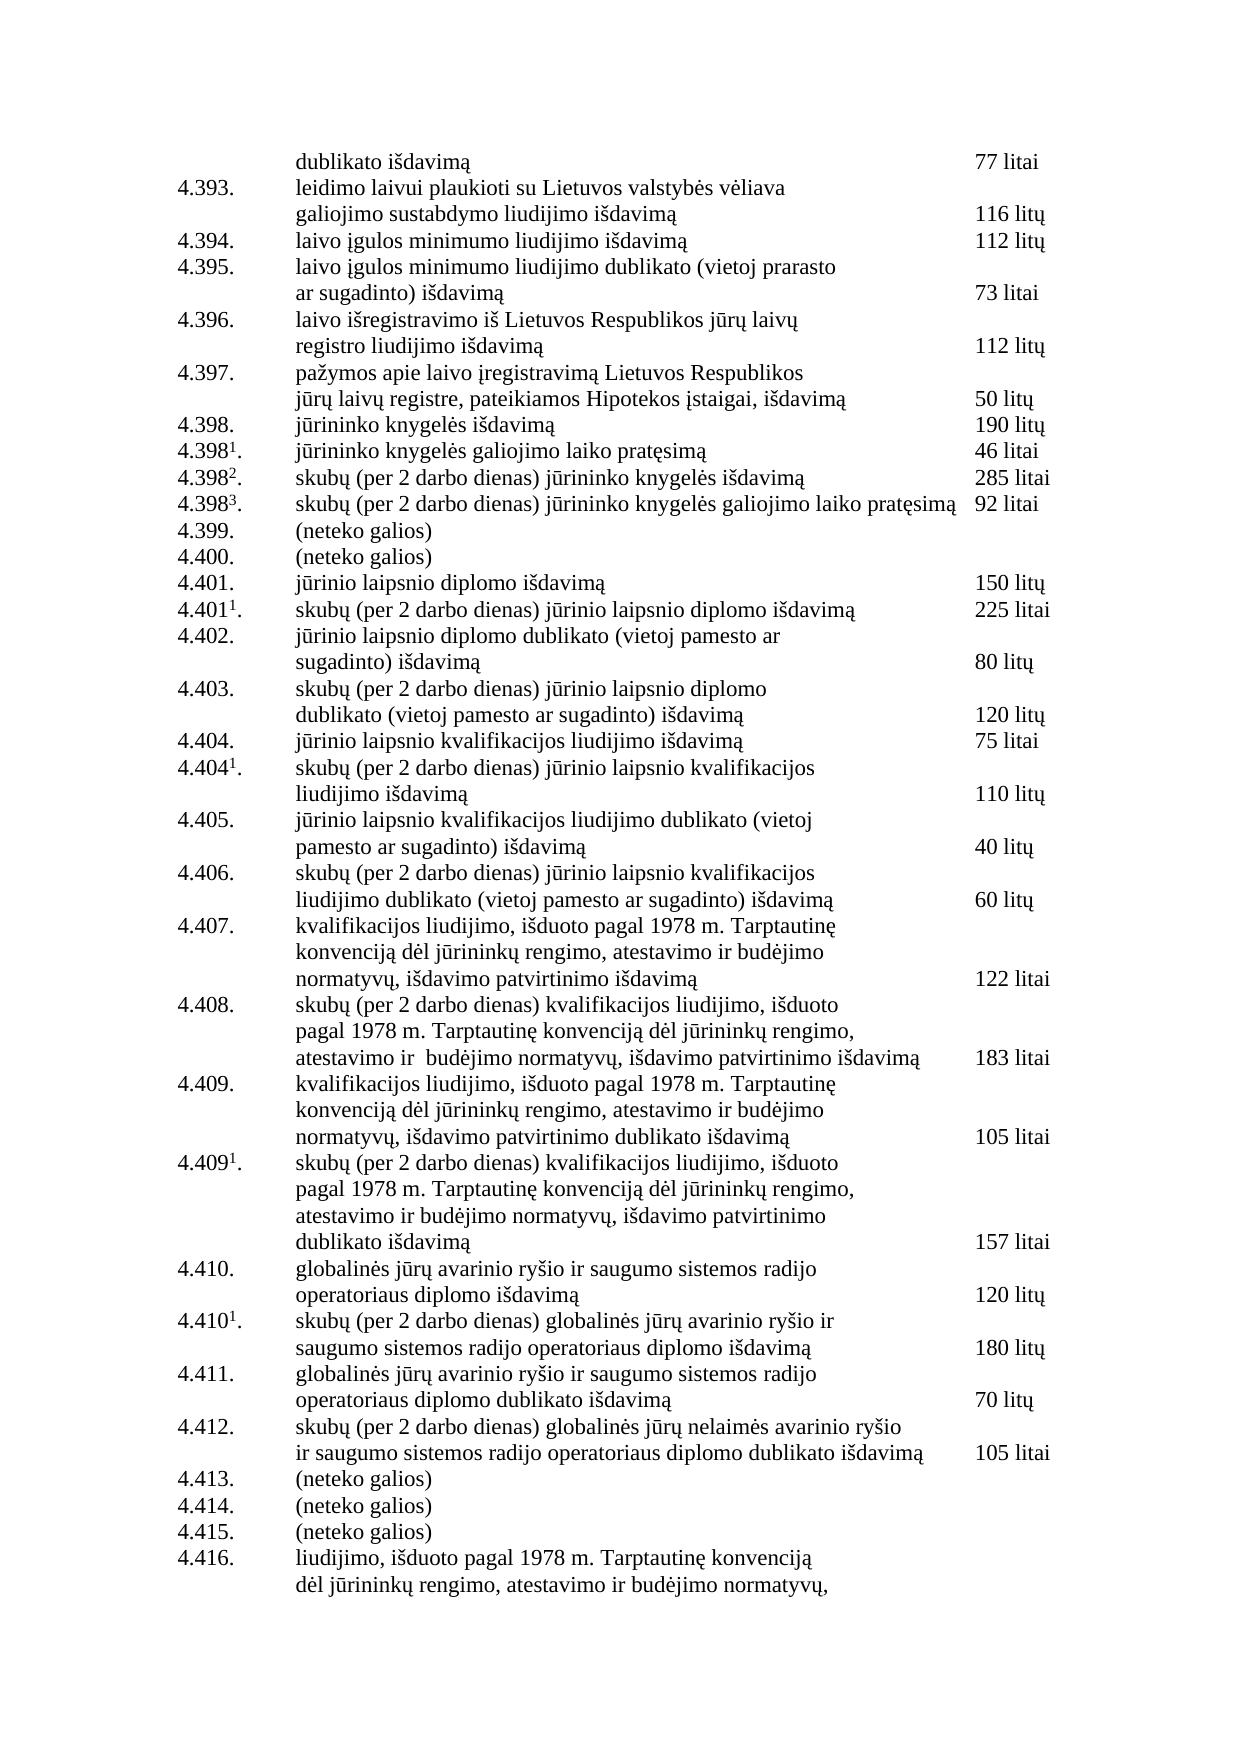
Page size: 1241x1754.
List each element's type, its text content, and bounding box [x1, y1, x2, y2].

text 4.394. laivo įgulos minimumo liudijimo išdavimą 112 litų [177, 227, 1122, 253]
text 4.406. skubų (per 2 darbo dienas) jūrinio laipsnio kvalifikacijos [177, 859, 1122, 886]
text 4.400. (neteko galios) [177, 543, 1122, 569]
text 4.409. kvalifikacijos liudijimo, išduoto pagal 1978 m. Tarptautinę [177, 1070, 1122, 1096]
text dublikato išdavimą 77 litai [177, 148, 1122, 174]
text 4.4101. skubų (per 2 darbo dienas) globalinės jūrų avarinio ryšio ir [177, 1307, 1122, 1334]
text 4.398. jūrininko knygelės išdavimą 190 litų [177, 411, 1122, 438]
text normatyvų, išdavimo patvirtinimo dublikato išdavimą 105 litai [177, 1123, 1122, 1149]
text 4.407. kvalifikacijos liudijimo, išduoto pagal 1978 m. Tarptautinę [177, 912, 1122, 938]
text dublikato išdavimą 157 litai [177, 1228, 1122, 1254]
text 4.416. liudijimo, išduoto pagal 1978 m. Tarptautinę konvenciją [177, 1544, 1122, 1571]
text liudijimo dublikato (vietoj pamesto ar sugadinto) išdavimą 60 litų [177, 886, 1122, 912]
text pagal 1978 m. Tarptautinę konvenciją dėl jūrininkų rengimo, [177, 1017, 1122, 1044]
text galiojimo sustabdymo liudijimo išdavimą 116 litų [177, 200, 1122, 227]
text 4.415. (neteko galios) [177, 1518, 1122, 1544]
text dėl jūrininkų rengimo, atestavimo ir budėjimo normatyvų, [177, 1571, 1122, 1597]
text 4.411. globalinės jūrų avarinio ryšio ir saugumo sistemos radijo [177, 1360, 1122, 1386]
text registro liudijimo išdavimą 112 litų [177, 332, 1122, 358]
text 4.414. (neteko galios) [177, 1492, 1122, 1518]
text liudijimo išdavimą 110 litų [177, 780, 1122, 807]
text 4.408. skubų (per 2 darbo dienas) kvalifikacijos liudijimo, išduoto [177, 991, 1122, 1017]
text 4.403. skubų (per 2 darbo dienas) jūrinio laipsnio diplomo [177, 675, 1122, 701]
text 4.404. jūrinio laipsnio kvalifikacijos liudijimo išdavimą 75 litai [177, 727, 1122, 754]
text operatoriaus diplomo išdavimą 120 litų [177, 1281, 1122, 1307]
text 4.396. laivo išregistravimo iš Lietuvos Respublikos jūrų laivų [177, 306, 1122, 332]
text 4.393. leidimo laivui plaukioti su Lietuvos valstybės vėliava [177, 174, 1122, 200]
text atestavimo ir budėjimo normatyvų, išdavimo patvirtinimo išdavimą 183 litai [177, 1044, 1122, 1070]
text konvenciją dėl jūrininkų rengimo, atestavimo ir budėjimo [177, 1096, 1122, 1123]
text 4.405. jūrinio laipsnio kvalifikacijos liudijimo dublikato (vietoj [177, 807, 1122, 833]
text 4.3982. skubų (per 2 darbo dienas) jūrininko knygelės išdavimą 285 litai [177, 464, 1122, 490]
text 4.399. (neteko galios) [177, 517, 1122, 543]
text operatoriaus diplomo dublikato išdavimą 70 litų [177, 1386, 1122, 1413]
text ir saugumo sistemos radijo operatoriaus diplomo dublikato išdavimą 105 litai [177, 1439, 1122, 1465]
text pamesto ar sugadinto) išdavimą 40 litų [177, 833, 1122, 859]
text 4.401. jūrinio laipsnio diplomo išdavimą 150 litų [177, 569, 1122, 596]
text jūrų laivų registre, pateikiamos Hipotekos įstaigai, išdavimą 50 litų [177, 385, 1122, 411]
text konvenciją dėl jūrininkų rengimo, atestavimo ir budėjimo [177, 938, 1122, 965]
text 4.3983. skubų (per 2 darbo dienas) jūrininko knygelės galiojimo laiko pratęsimą 92 litai [177, 490, 1122, 517]
text sugadinto) išdavimą 80 litų [177, 648, 1122, 675]
text 4.410. globalinės jūrų avarinio ryšio ir saugumo sistemos radijo [177, 1254, 1122, 1281]
text 4.397. pažymos apie laivo įregistravimą Lietuvos Respublikos [177, 358, 1122, 385]
text 4.412. skubų (per 2 darbo dienas) globalinės jūrų nelaimės avarinio ryšio [177, 1413, 1122, 1439]
text ar sugadinto) išdavimą 73 litai [177, 279, 1122, 306]
text 4.413. (neteko galios) [177, 1465, 1122, 1492]
text pagal 1978 m. Tarptautinę konvenciją dėl jūrininkų rengimo, [177, 1176, 1122, 1202]
text saugumo sistemos radijo operatoriaus diplomo išdavimą 180 litų [177, 1334, 1122, 1360]
text normatyvų, išdavimo patvirtinimo išdavimą 122 litai [177, 965, 1122, 991]
text 4.402. jūrinio laipsnio diplomo dublikato (vietoj pamesto ar [177, 622, 1122, 648]
text 4.3981. jūrininko knygelės galiojimo laiko pratęsimą 46 litai [177, 438, 1122, 464]
text dublikato (vietoj pamesto ar sugadinto) išdavimą 120 litų [177, 701, 1122, 727]
text 4.4041. skubų (per 2 darbo dienas) jūrinio laipsnio kvalifikacijos [177, 754, 1122, 780]
text atestavimo ir budėjimo normatyvų, išdavimo patvirtinimo [177, 1202, 1122, 1228]
text 4.395. laivo įgulos minimumo liudijimo dublikato (vietoj prarasto [177, 253, 1122, 279]
text 4.4011. skubų (per 2 darbo dienas) jūrinio laipsnio diplomo išdavimą 225 litai [177, 596, 1122, 622]
text 4.4091. skubų (per 2 darbo dienas) kvalifikacijos liudijimo, išduoto [177, 1149, 1122, 1176]
